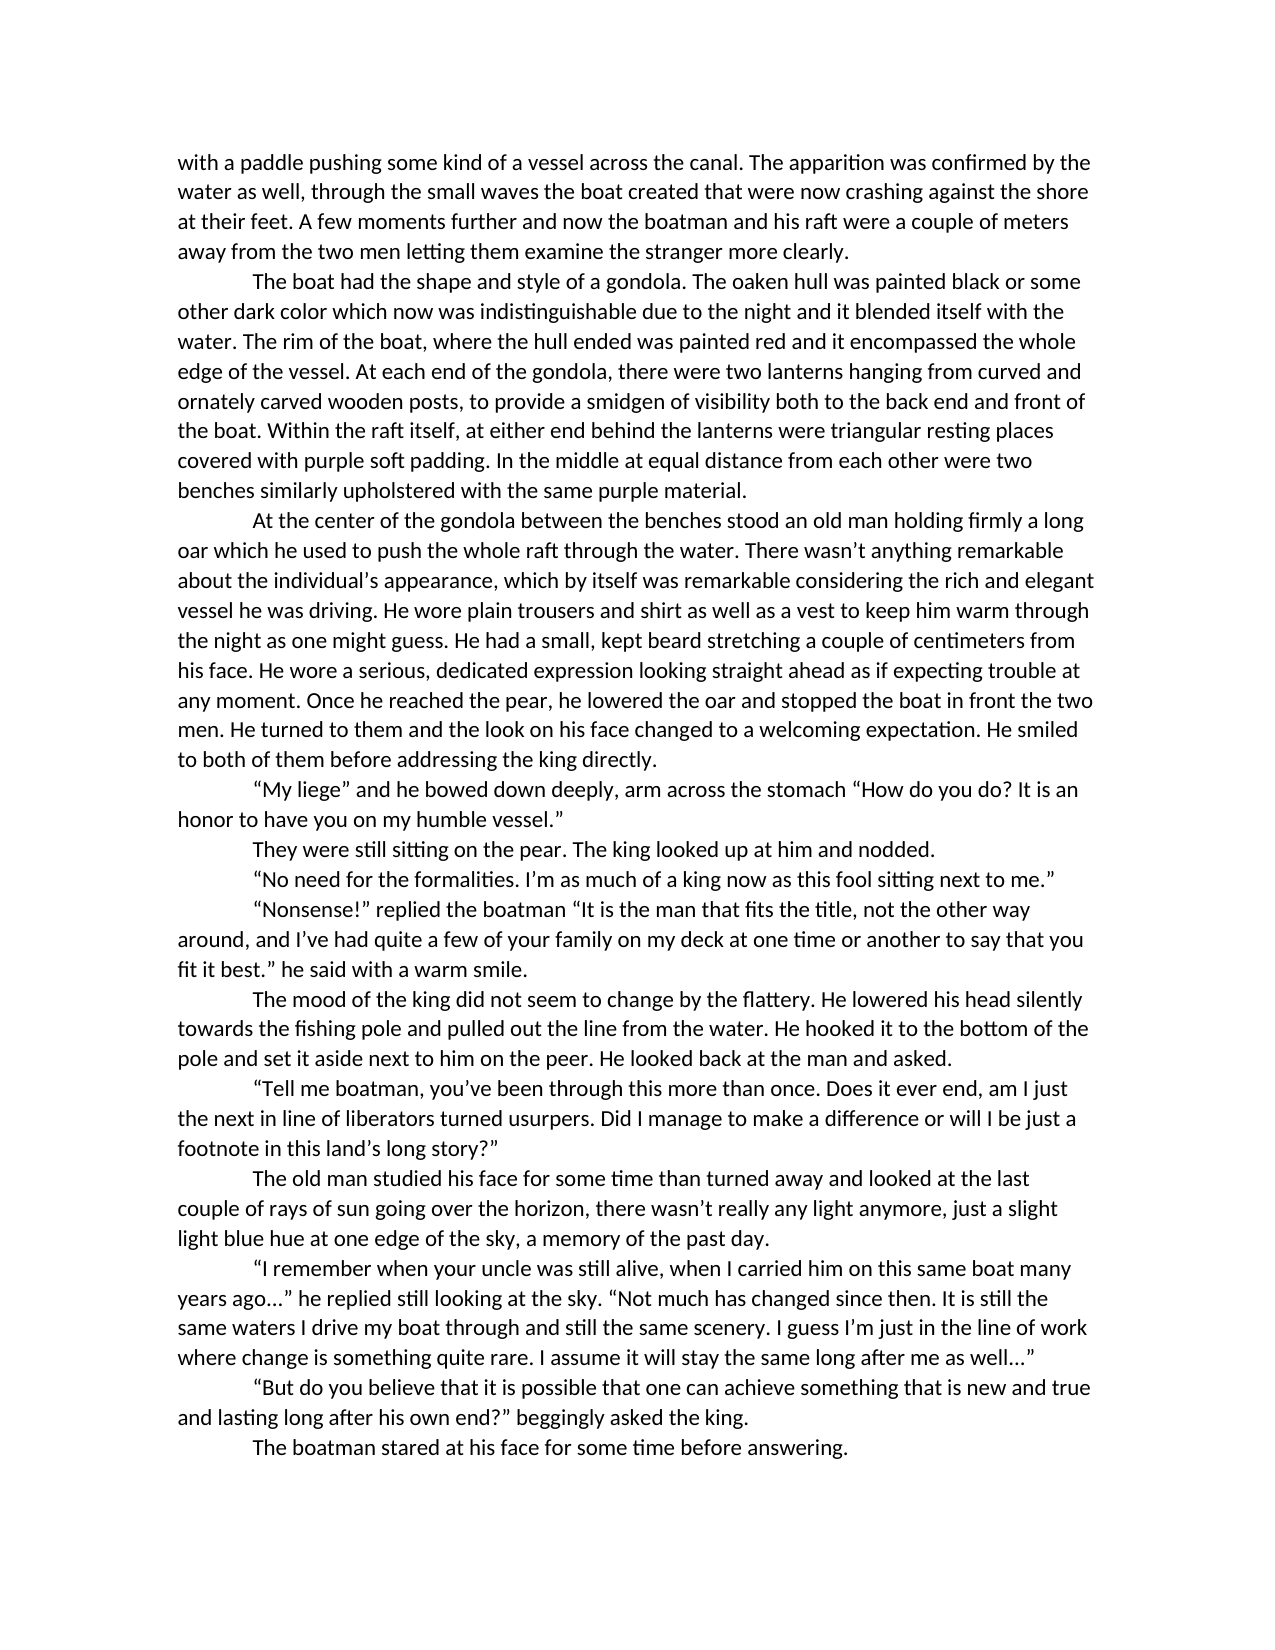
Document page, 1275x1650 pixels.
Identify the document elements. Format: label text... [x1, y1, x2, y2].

text “No need for the formalities. I’m as much of a king now as this fool sitting next to me.” [177, 865, 1098, 893]
text with a paddle pushing some kind of a vessel across the canal. The apparition was confirmed by the water as well, through the small waves the boat created that were now crashing against the shore at their feet. A few moments further and now the boatman and his raft were a couple of meters away from the two men letting them examine the stranger more clearly. [177, 148, 1098, 265]
text The boatman stared at his face for some time before answering. [177, 1433, 1098, 1461]
text “I remember when your uncle was still alive, when I carried him on this same boat many years ago...” he replied still looking at the sky. “Not much has changed since then. It is still the same waters I drive my boat through and still the same scenery. I guess I’m just in the line of work where change is something quite rare. I assume it will stay the same long after me as well...” [177, 1254, 1098, 1371]
text The mood of the king did not seem to change by the flattery. He lowered his head silently towards the fishing pole and pulled out the line from the water. He hooked it to the bottom of the pole and set it aside next to him on the peer. He looked back at the man and asked. [177, 985, 1098, 1072]
text The boat had the shape and style of a gondola. The oaken hull was painted black or some other dark color which now was indistinguishable due to the night and it blended itself with the water. The rim of the boat, where the hull ended was painted red and it encompassed the whole edge of the vessel. At each end of the gondola, there were two lanterns hanging from curved and ornately carved wooden posts, to provide a smidgen of visibility both to the back end and front of the boat. Within the raft itself, at either end behind the lanterns were triangular resting places covered with purple soft padding. In the middle at equal distance from each other were two benches similarly upholstered with the same purple material. [177, 267, 1098, 504]
text They were still sitting on the pear. The king looked up at him and nodded. [177, 835, 1098, 863]
text “But do you believe that it is possible that one can achieve something that is new and true and lasting long after his own end?” beggingly asked the king. [177, 1373, 1098, 1431]
text At the center of the gondola between the benches stood an old man holding firmly a long oar which he used to push the whole raft through the water. There wasn’t anything remarkable about the individual’s appearance, which by itself was remarkable considering the rich and elegant vessel he was driving. He wore plain trousers and shirt as well as a vest to keep him warm through the night as one might guess. He had a small, kept beard stretching a couple of centimeters from his face. He wore a serious, dedicated expression looking straight ahead as if expecting trouble at any moment. Once he reached the pear, he lowered the oar and stopped the boat in front the two men. He turned to them and the look on his face changed to a welcoming expectation. He smiled to both of them before addressing the king directly. [177, 506, 1098, 773]
text “Nonsense!” replied the boatman “It is the man that fits the title, not the other way around, and I’ve had quite a few of your family on my deck at one time or another to say that you fit it best.” he said with a warm smile. [177, 895, 1098, 983]
text “Tell me boatman, you’ve been through this more than once. Does it ever end, am I just the next in line of liberators turned usurpers. Did I manage to make a difference or will I be just a footnote in this land’s long story?” [177, 1074, 1098, 1162]
text The old man studied his face for some time than turned away and looked at the last couple of rays of sun going over the horizon, there wasn’t really any light anymore, just a slight light blue hue at one edge of the sky, a memory of the past day. [177, 1164, 1098, 1252]
text “My liege” and he bowed down deeply, arm across the stomach “How do you do? It is an honor to have you on my humble vessel.” [177, 775, 1098, 833]
